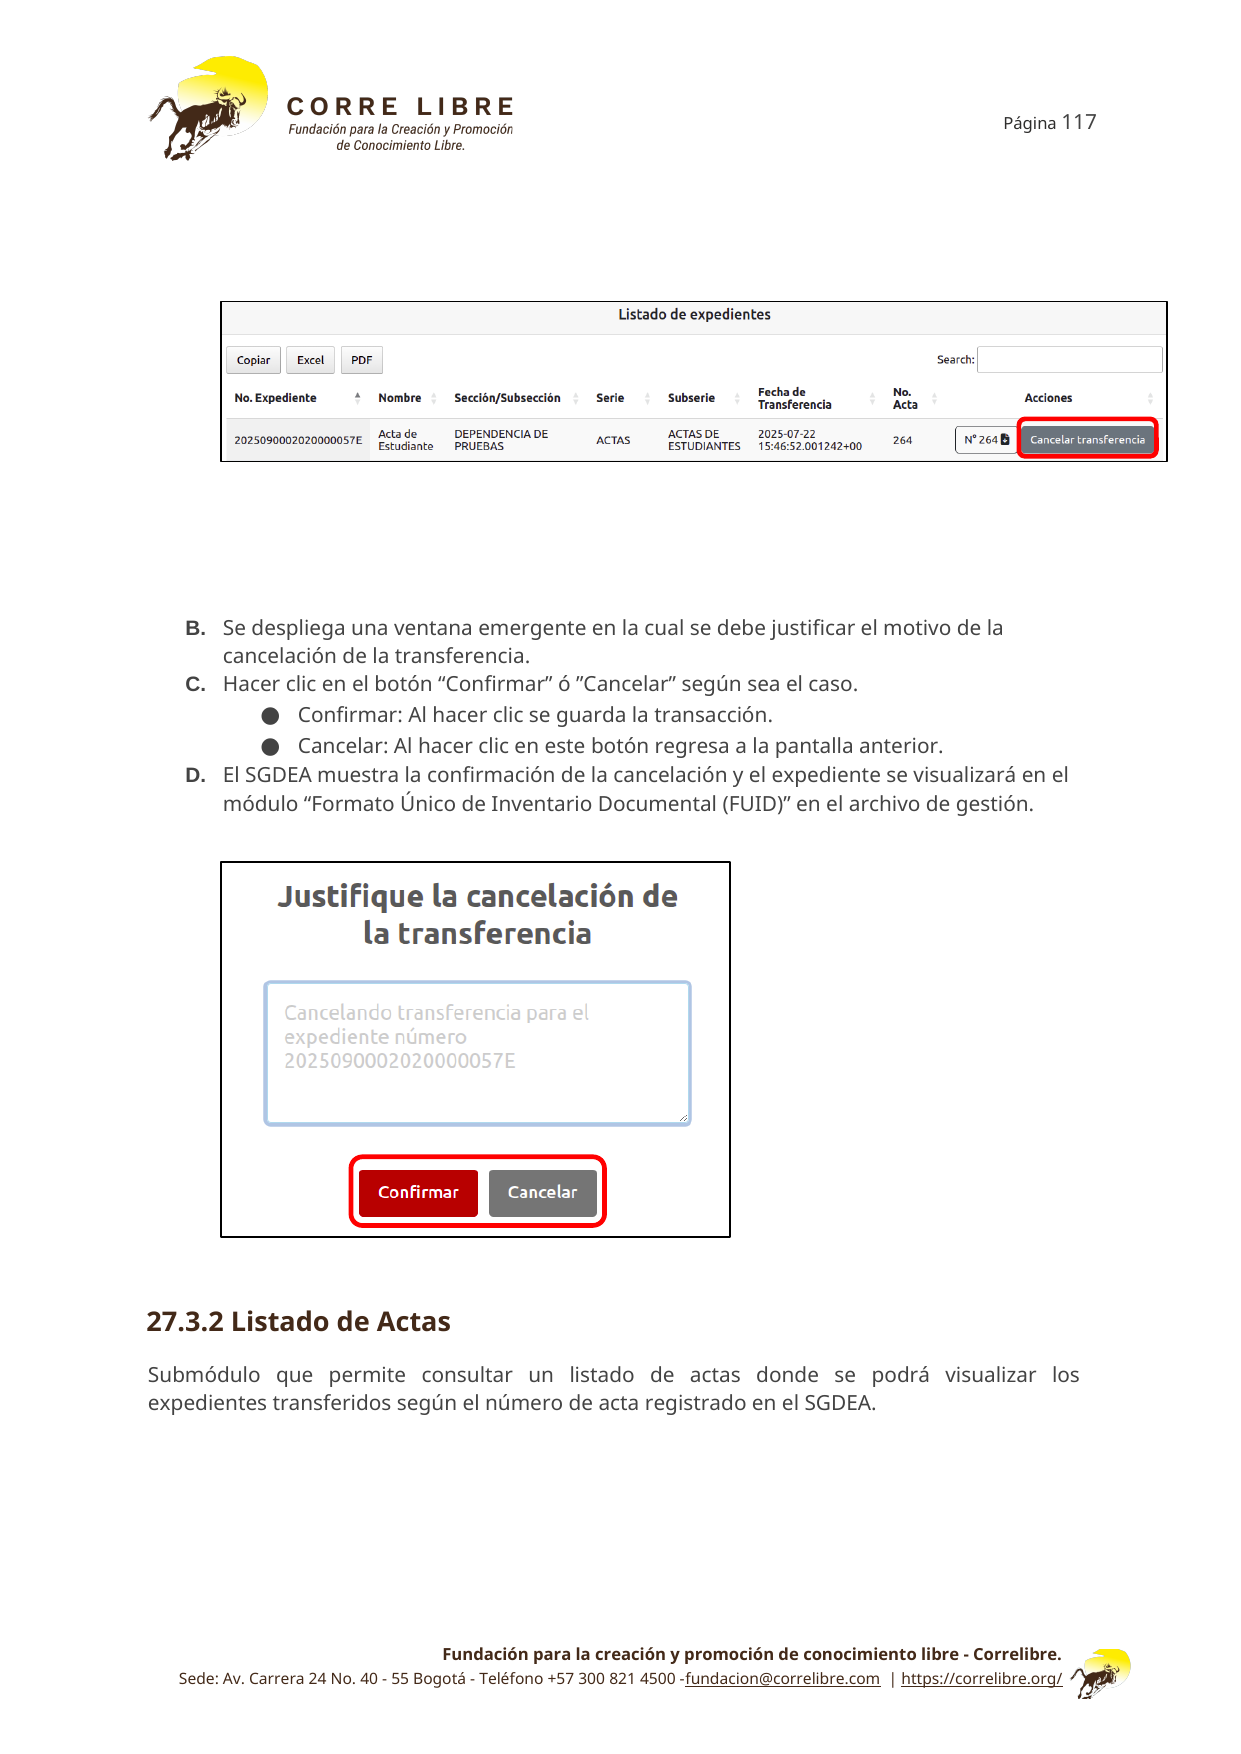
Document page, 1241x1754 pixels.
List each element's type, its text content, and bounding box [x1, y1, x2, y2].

list Confirmar: Al hacer clic se guarda la transacción. [260, 698, 1094, 729]
list El SGDEA muestra la confirmación de la cancelación y el expediente se visualizará en el módulo “Formato Único de Inventario Documental (FUID)” en el archivo de gestión. [185, 760, 1094, 817]
text Submódulo que permite consultar un listado de actas donde se podrá visualizar los expedientes transferidos según el número de acta registrado en el SGDEA. [148, 1360, 1081, 1417]
picture [1069, 1649, 1134, 1699]
subtitle 27.3.2 Listado de Actas [146, 1302, 1092, 1339]
list Hacer clic en el botón “Confirmar” ó ”Cancelar” según sea el caso. [185, 669, 1094, 698]
list Cancelar: Al hacer clic en este botón regresa a la pantalla anterior. [260, 729, 1094, 760]
picture [222, 863, 729, 1236]
picture [222, 302, 1166, 461]
list Se despliega una ventana emergente en la cual se debe justificar el motivo de la cancelación de la transferencia. [185, 613, 1094, 669]
picture [147, 56, 513, 161]
